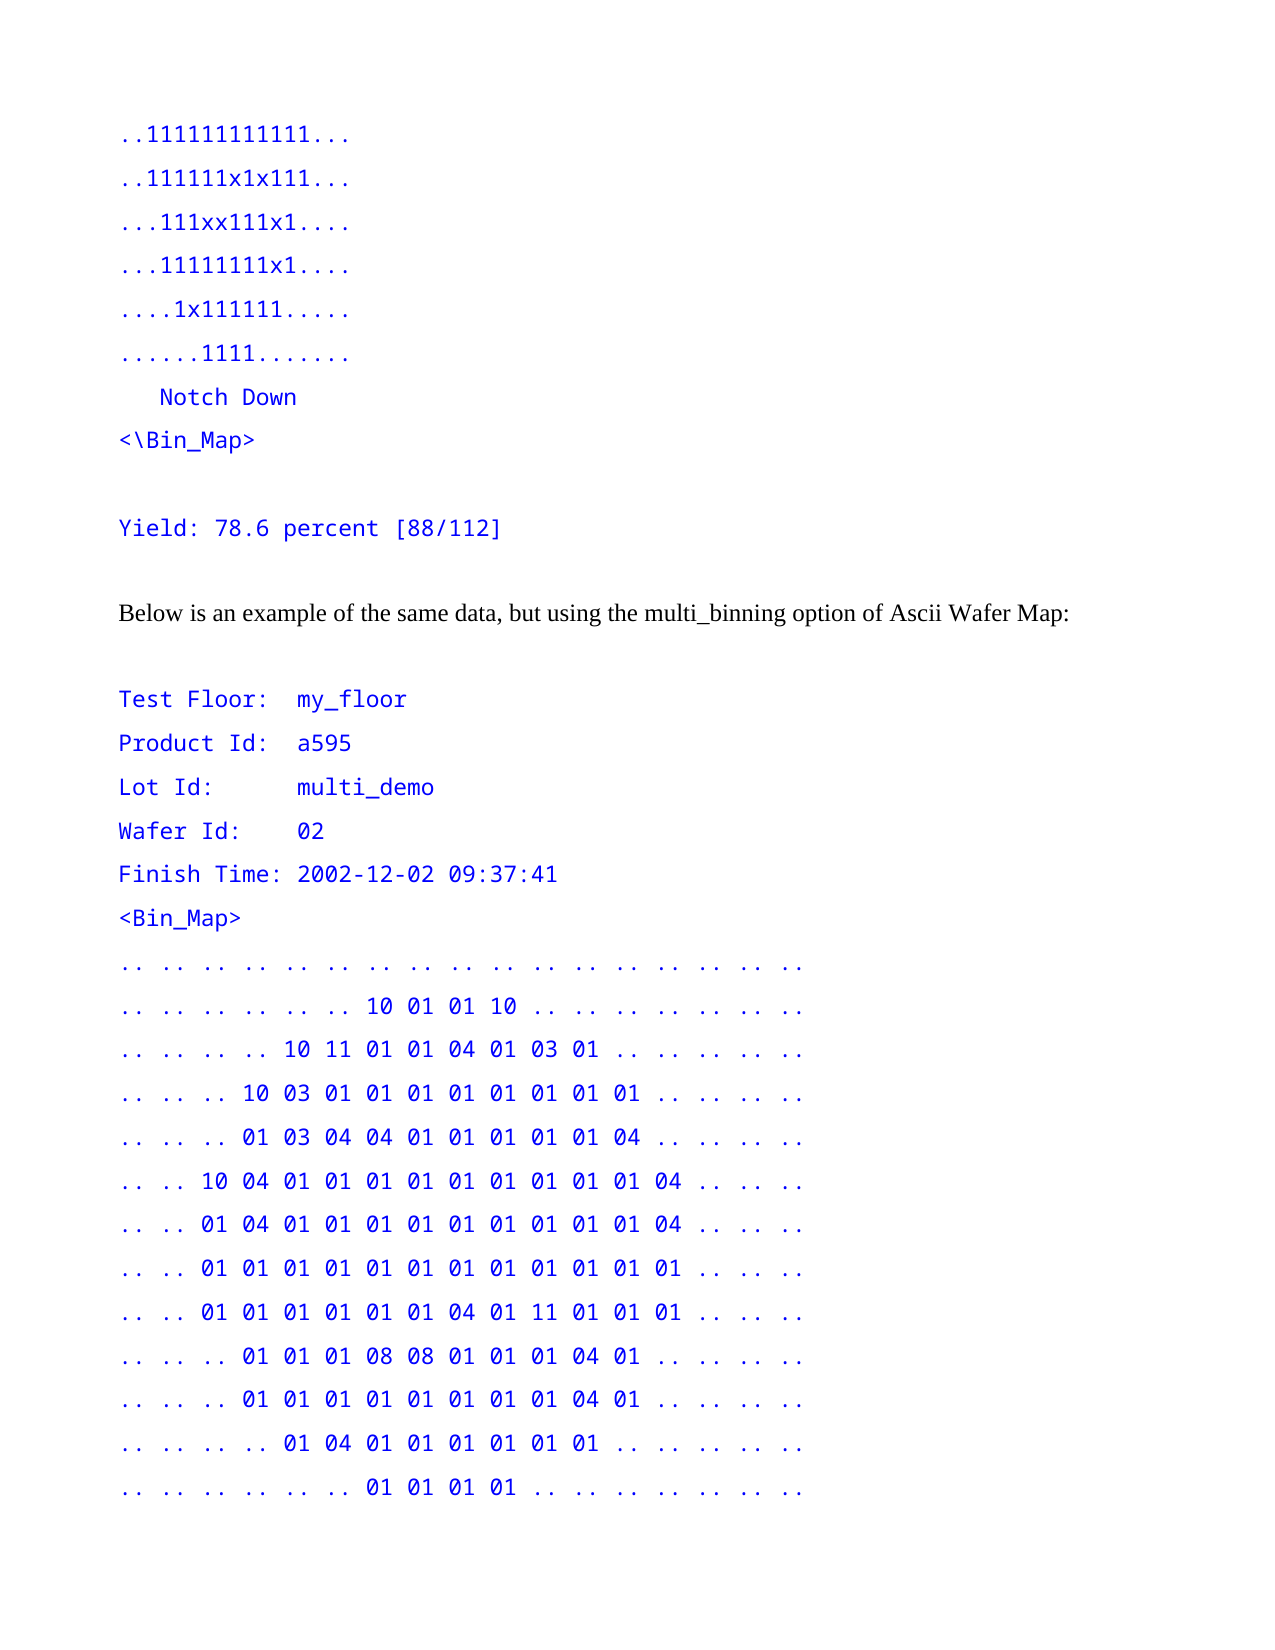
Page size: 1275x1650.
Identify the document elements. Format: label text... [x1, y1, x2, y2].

text ..111111111111... [118, 118, 1157, 149]
text Below is an example of the same data, but using the multi_binning option of Ascii Wafer Map: [118, 599, 1157, 627]
text ...111xx111x1.... [118, 206, 1157, 237]
text .. .. .. 10 03 01 01 01 01 01 01 01 01 .. .. .. .. [118, 1077, 1157, 1108]
text .. .. .. .. 01 04 01 01 01 01 01 01 .. .. .. .. .. [118, 1427, 1157, 1458]
text ..111111x1x111... [118, 162, 1157, 193]
text .. .. .. .. .. .. 10 01 01 10 .. .. .. .. .. .. .. [118, 989, 1157, 1021]
text ....1x111111..... [118, 293, 1157, 324]
text <\Bin_Map> [118, 424, 1157, 456]
text .. .. .. .. .. .. .. .. .. .. .. .. .. .. .. .. .. [118, 946, 1157, 977]
text .. .. .. 01 03 04 04 01 01 01 01 01 04 .. .. .. .. [118, 1121, 1157, 1152]
text Lot Id: multi_demo [118, 771, 1157, 802]
text ...11111111x1.... [118, 249, 1157, 281]
text Test Floor: my_floor [118, 683, 1157, 714]
text .. .. 10 04 01 01 01 01 01 01 01 01 01 04 .. .. .. [118, 1164, 1157, 1196]
text .. .. 01 01 01 01 01 01 04 01 11 01 01 01 .. .. .. [118, 1296, 1157, 1327]
text Wafer Id: 02 [118, 814, 1157, 846]
text .. .. .. .. 10 11 01 01 04 01 03 01 .. .. .. .. .. [118, 1033, 1157, 1064]
text .. .. .. .. .. .. 01 01 01 01 .. .. .. .. .. .. .. [118, 1471, 1157, 1502]
text Yield: 78.6 percent [88/112] [118, 512, 1157, 543]
text .. .. .. 01 01 01 08 08 01 01 01 04 01 .. .. .. .. [118, 1339, 1157, 1371]
text Finish Time: 2002-12-02 09:37:41 [118, 858, 1157, 889]
text Notch Down [118, 381, 1157, 412]
text .. .. .. 01 01 01 01 01 01 01 01 04 01 .. .. .. .. [118, 1383, 1157, 1414]
text <Bin_Map> [118, 902, 1157, 933]
text .. .. 01 04 01 01 01 01 01 01 01 01 01 04 .. .. .. [118, 1208, 1157, 1239]
text ......1111....... [118, 337, 1157, 368]
text Product Id: a595 [118, 727, 1157, 758]
text .. .. 01 01 01 01 01 01 01 01 01 01 01 01 .. .. .. [118, 1252, 1157, 1283]
